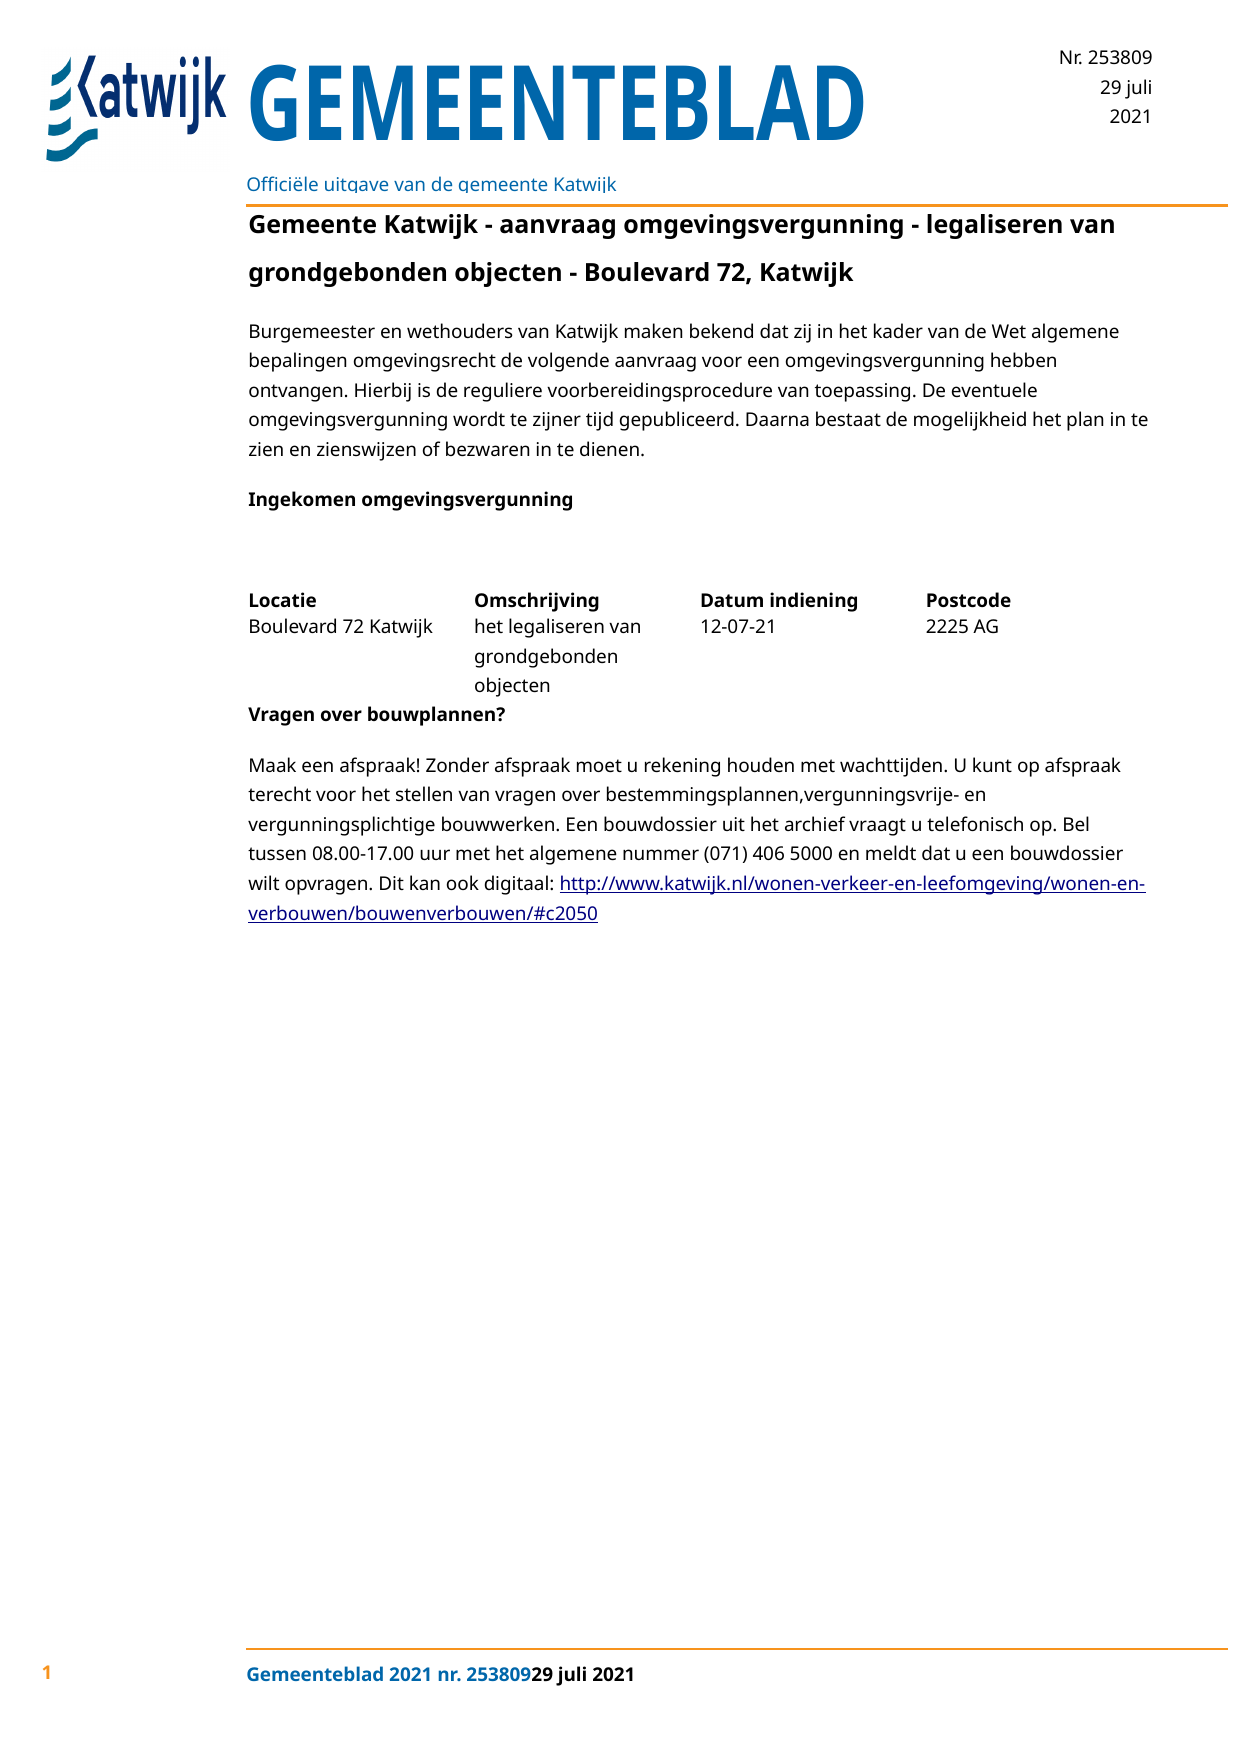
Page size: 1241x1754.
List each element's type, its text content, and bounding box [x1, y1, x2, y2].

table_cell 2225 AG [926, 613, 1152, 698]
table_cell het legaliseren van grondgebonden objecten [474, 613, 700, 698]
text Burgemeester en wethouders van Katwijk maken bekend dat zij in het kader van de Wet algemene bepalingen omgevingsrecht de volgende aanvraag voor een omgevingsvergunning hebben ontvangen. Hierbij is de reguliere voorbereidingsprocedure van toepassing. De eventuele omgevingsvergunning wordt te zijner tijd gepubliceerd. Daarna bestaat de mogelijkheid het plan in te zien en zienswijzen of bezwaren in te dienen. [248, 318, 1152, 462]
table_header Postcode [926, 588, 1152, 613]
picture [41, 47, 231, 172]
table_header Locatie [248, 588, 474, 613]
table_cell Boulevard 72 Katwijk [248, 613, 474, 698]
text Vragen over bouwplannen? [248, 701, 1152, 727]
text Ingekomen omgevingsvergunning [248, 487, 1152, 512]
text Maak een afspraak! Zonder afspraak moet u rekening houden met wachttijden. U kunt op afspraak terecht voor het stellen van vragen over bestemmingsplannen,vergunningsvrije- en vergunningsplichtige bouwwerken. Een bouwdossier uit het archief vraagt u telefonisch op. Bel tussen 08.00-17.00 uur met het algemene nummer (071) 406 5000 en meldt dat u een bouwdossier wilt opvragen. Dit kan ook digitaal: http://www.katwijk.nl/wonen-verkeer-en-leefomgeving/wonen-en-verbouwen/bouwenverbouwen/#c2050 [248, 752, 1152, 926]
table_header Datum indiening [700, 588, 926, 613]
table_cell 12-07-21 [700, 613, 926, 698]
table_header Omschrijving [474, 588, 700, 613]
text Gemeente Katwijk - aanvraag omgevingsvergunning - legaliseren van grondgebonden objecten - Boulevard 72, Katwijk [248, 207, 1152, 288]
